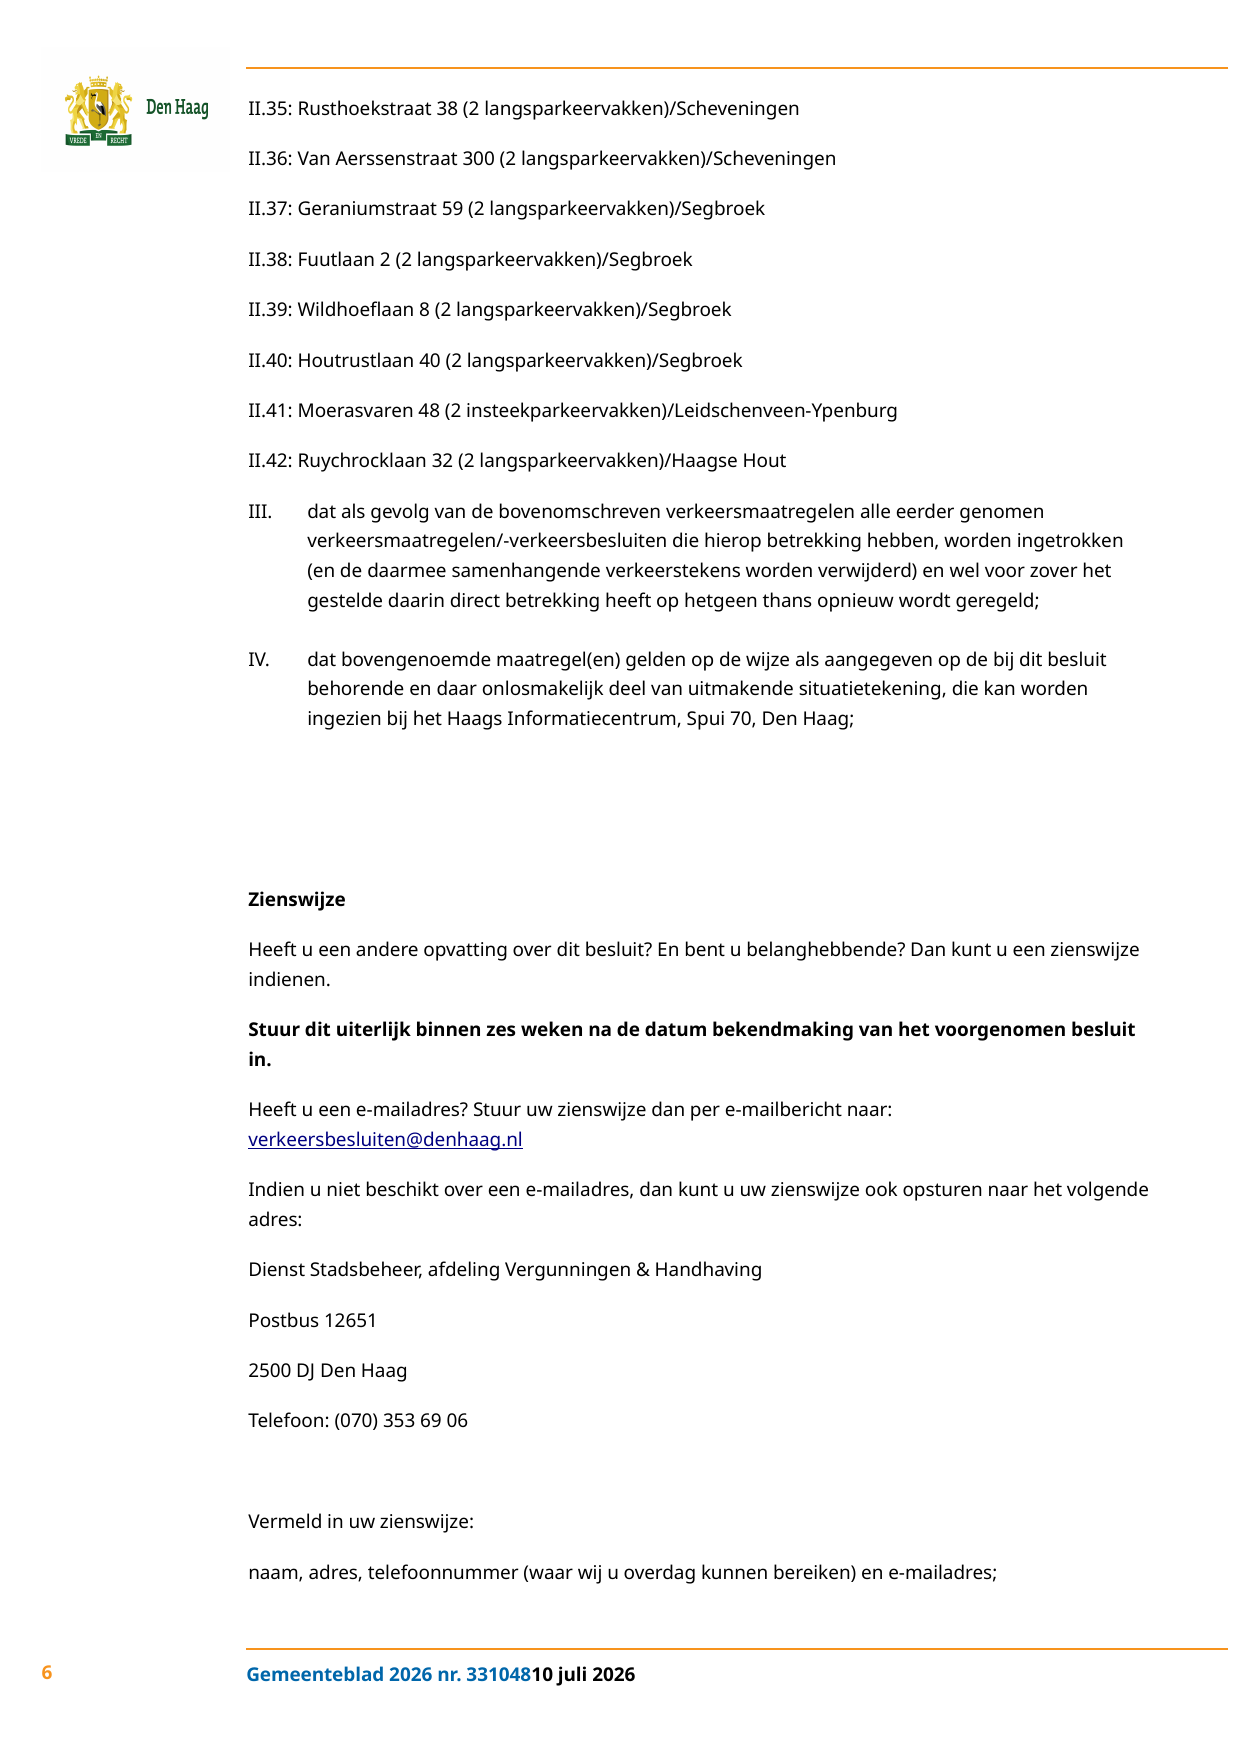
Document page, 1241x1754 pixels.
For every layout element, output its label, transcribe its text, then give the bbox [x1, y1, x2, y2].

text II.39: Wildhoeflaan 8 (2 langsparkeervakken)/Segbroek [248, 296, 1152, 322]
text Dienst Stadsbeheer, afdeling Vergunningen & Handhaving [248, 1256, 1152, 1282]
text Vermeld in uw zienswijze: [248, 1508, 1152, 1534]
text Indien u niet beschikt over een e-mailadres, dan kunt u uw zienswijze ook opsturen naar het volgende adres: [248, 1176, 1152, 1232]
text Telefoon: (070) 353 69 06 [248, 1408, 1152, 1433]
picture [41, 47, 231, 172]
list dat bovengenoemde maatregel(en) gelden op de wijze als aangegeven op de bij dit besluit behorende en daar onlosmakelijk deel van uitmakende situatietekening, die kan worden ingezien bij het Haags Informatiecentrum, Spui 70, Den Haag; [248, 646, 1152, 731]
text Stuur dit uiterlijk binnen zes weken na de datum bekendmaking van het voorgenomen besluit in. [248, 1016, 1152, 1072]
text Heeft u een andere opvatting over dit besluit? En bent u belanghebbende? Dan kunt u een zienswijze indienen. [248, 936, 1152, 992]
text II.40: Houtrustlaan 40 (2 langsparkeervakken)/Segbroek [248, 347, 1152, 373]
text 2500 DJ Den Haag [248, 1357, 1152, 1383]
text Zienswijze [248, 886, 1152, 912]
text II.38: Fuutlaan 2 (2 langsparkeervakken)/Segbroek [248, 246, 1152, 272]
text II.41: Moerasvaren 48 (2 insteekparkeervakken)/Leidschenveen-Ypenburg [248, 397, 1152, 423]
text II.37: Geraniumstraat 59 (2 langsparkeervakken)/Segbroek [248, 196, 1152, 221]
text Postbus 12651 [248, 1307, 1152, 1333]
text Heeft u een e-mailadres? Stuur uw zienswijze dan per e-mailbericht naar: verkeersbesluiten@denhaag.nl [248, 1096, 1152, 1152]
text II.35: Rusthoekstraat 38 (2 langsparkeervakken)/Scheveningen [248, 95, 1152, 121]
list dat als gevolg van de bovenomschreven verkeersmaatregelen alle eerder genomen verkeersmaatregelen/-verkeersbesluiten die hierop betrekking hebben, worden ingetrokken (en de daarmee samenhangende verkeerstekens worden verwijderd) en wel voor zover het gestelde daarin direct betrekking heeft op hetgeen thans opnieuw wordt geregeld; [248, 498, 1152, 613]
text II.42: Ruychrocklaan 32 (2 langsparkeervakken)/Haagse Hout [248, 448, 1152, 473]
text naam, adres, telefoonnummer (waar wij u overdag kunnen bereiken) en e-mailadres; [248, 1559, 1152, 1585]
text II.36: Van Aerssenstraat 300 (2 langsparkeervakken)/Scheveningen [248, 145, 1152, 171]
